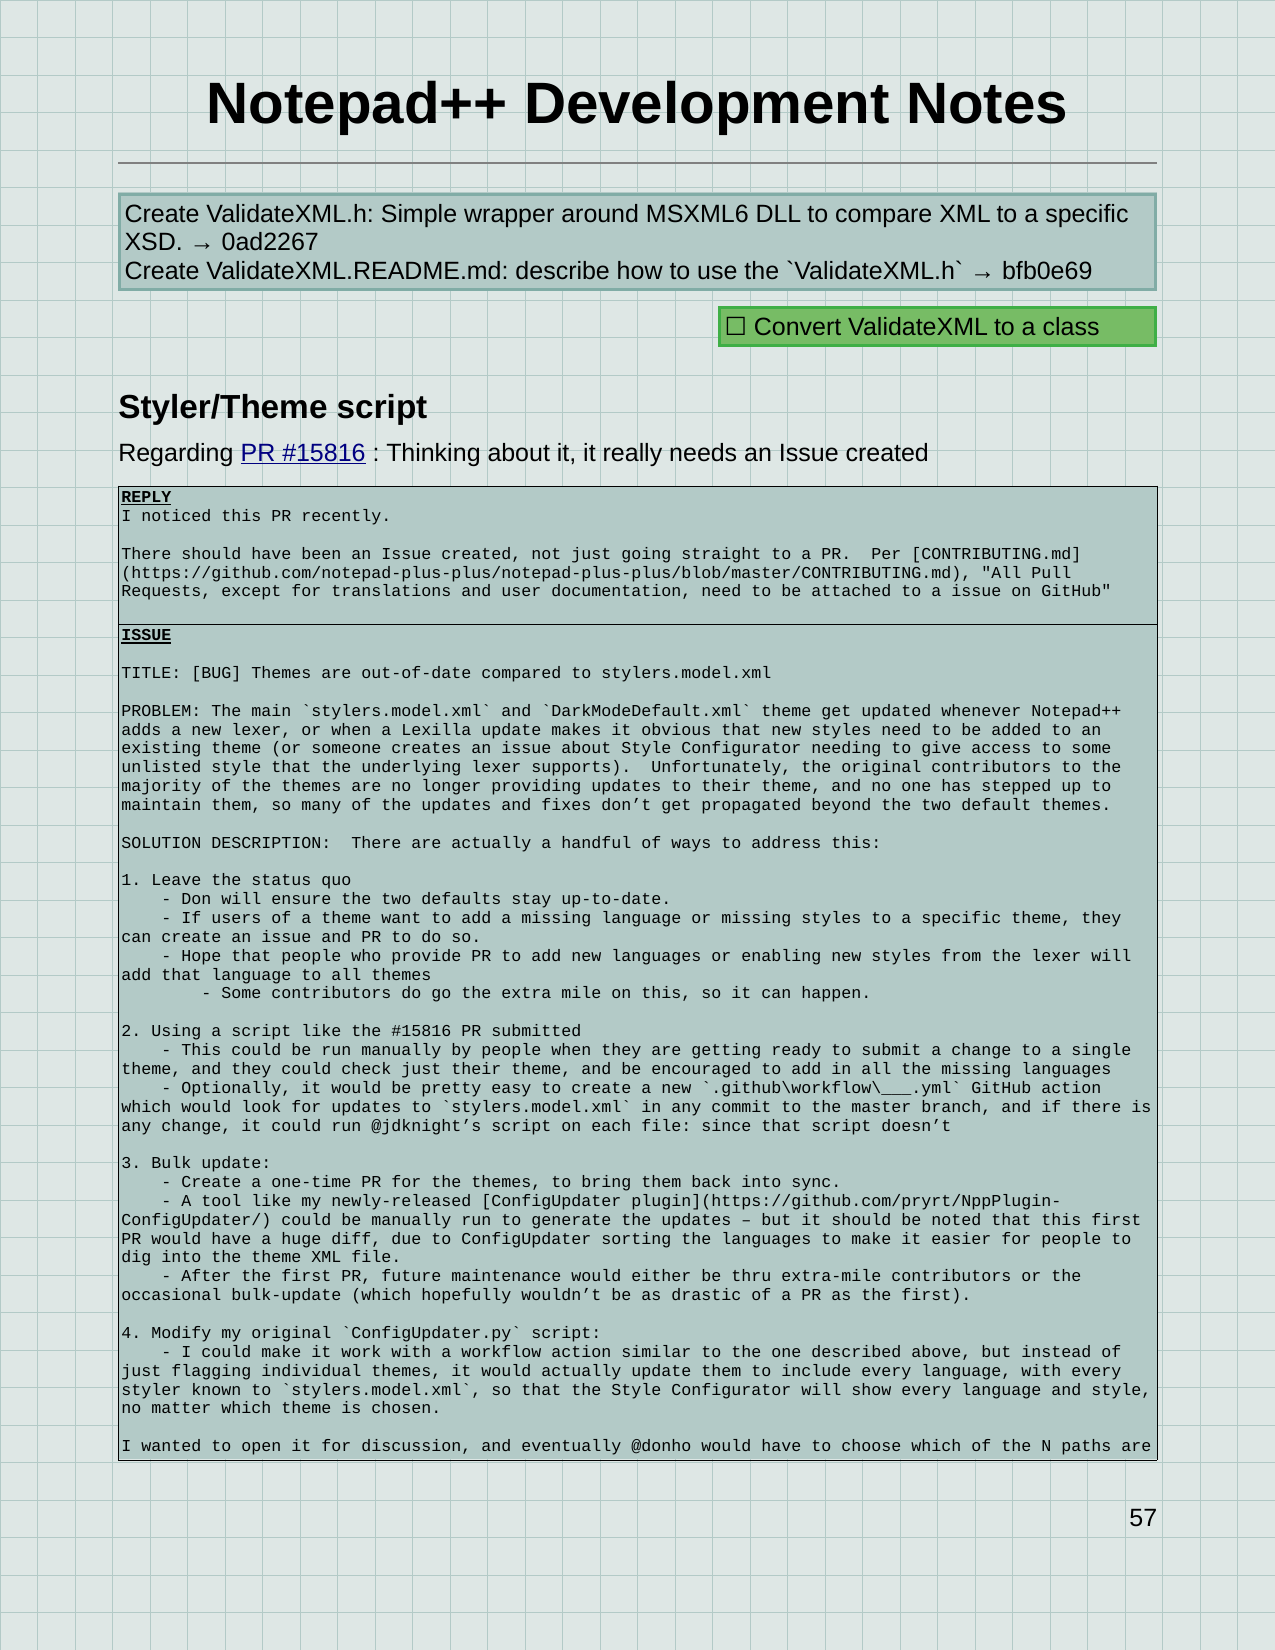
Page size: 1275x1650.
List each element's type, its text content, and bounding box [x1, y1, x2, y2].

table_cell ISSUE TITLE: [BUG] Themes are out-of-date compared to stylers.model.xml PROBLEM: The main `stylers.model.xml` and `DarkModeDefault.xml` theme get updated whenever Notepad++ adds a new lexer, or when a Lexilla update makes it obvious that new styles need to be added to an existing theme (or someone creates an issue about Style Configurator needing to give access to some unlisted style that the underlying lexer supports). Unfortunately, the original contributors to the majority of the themes are no longer providing updates to their theme, and no one has stepped up to maintain them, so many of the updates and fixes don’t get propagated beyond the two default themes. SOLUTION DESCRIPTION: There are actually a handful of ways to address this: 1. Leave the status quo - Don will ensure the two defaults stay up-to-date. - If users of a theme want to add a missing language or missing styles to a specific theme, they can create an issue and PR to do so. - Hope that people who provide PR to add new languages or enabling new styles from the lexer will add that language to all themes - Some contributors do go the extra mile on this, so it can happen. 2. Using a script like the #15816 PR submitted - This could be run manually by people when they are getting ready to submit a change to a single theme, and they could check just their theme, and be encouraged to add in all the missing languages - Optionally, it would be pretty easy to create a new `.github\workflow\___.yml` GitHub action which would look for updates to `stylers.model.xml` in any commit to the master branch, and if there is any change, it could run @jdknight’s script on each file: since that script doesn’t 3. Bulk update: - Create a one-time PR for the themes, to bring them back into sync. - A tool like my newly-released [ConfigUpdater plugin](https://github.com/pryrt/NppPlugin-ConfigUpdater/) could be manually run to generate the updates – but it should be noted that this first PR would have a huge diff, due to ConfigUpdater sorting the languages to make it easier for people to dig into the theme XML file. - After the first PR, future maintenance would either be thru extra-mile contributors or the occasional bulk-update (which hopefully wouldn’t be as drastic of a PR as the first). 4. Modify my original `ConfigUpdater.py` script: - I could make it work with a workflow action similar to the one described above, but instead of just flagging individual themes, it would actually update them to include every language, with every styler known to `stylers.model.xml`, so that the Style Configurator will show every language and style, no matter which theme is chosen. I wanted to open it for discussion, and eventually @donho would have to choose which of the N paths are [119, 625, 1157, 1459]
text Create ValidateXML.README.md: describe how to use the `ValidateXML.h` → bfb0e69 [121, 250, 1154, 288]
table_header REPLY I noticed this PR recently. There should have been an Issue created, not just going straight to a PR. Per [CONTRIBUTING.md](https://github.com/notepad-plus-plus/notepad-plus-plus/blob/master/CONTRIBUTING.md), "All Pull Requests, except for translations and user documentation, need to be attached to a issue on GitHub" [119, 487, 1157, 624]
text Regarding PR #15816 : Thinking about it, it really needs an Issue created [118, 438, 1157, 467]
text ☐ Convert ValidateXML to a class [721, 309, 1154, 344]
subtitle Styler/Theme script [118, 387, 1157, 426]
text Create ValidateXML.h: Simple wrapper around MSXML6 DLL to compare XML to a specific XSD. → 0ad2267 [121, 196, 1154, 250]
